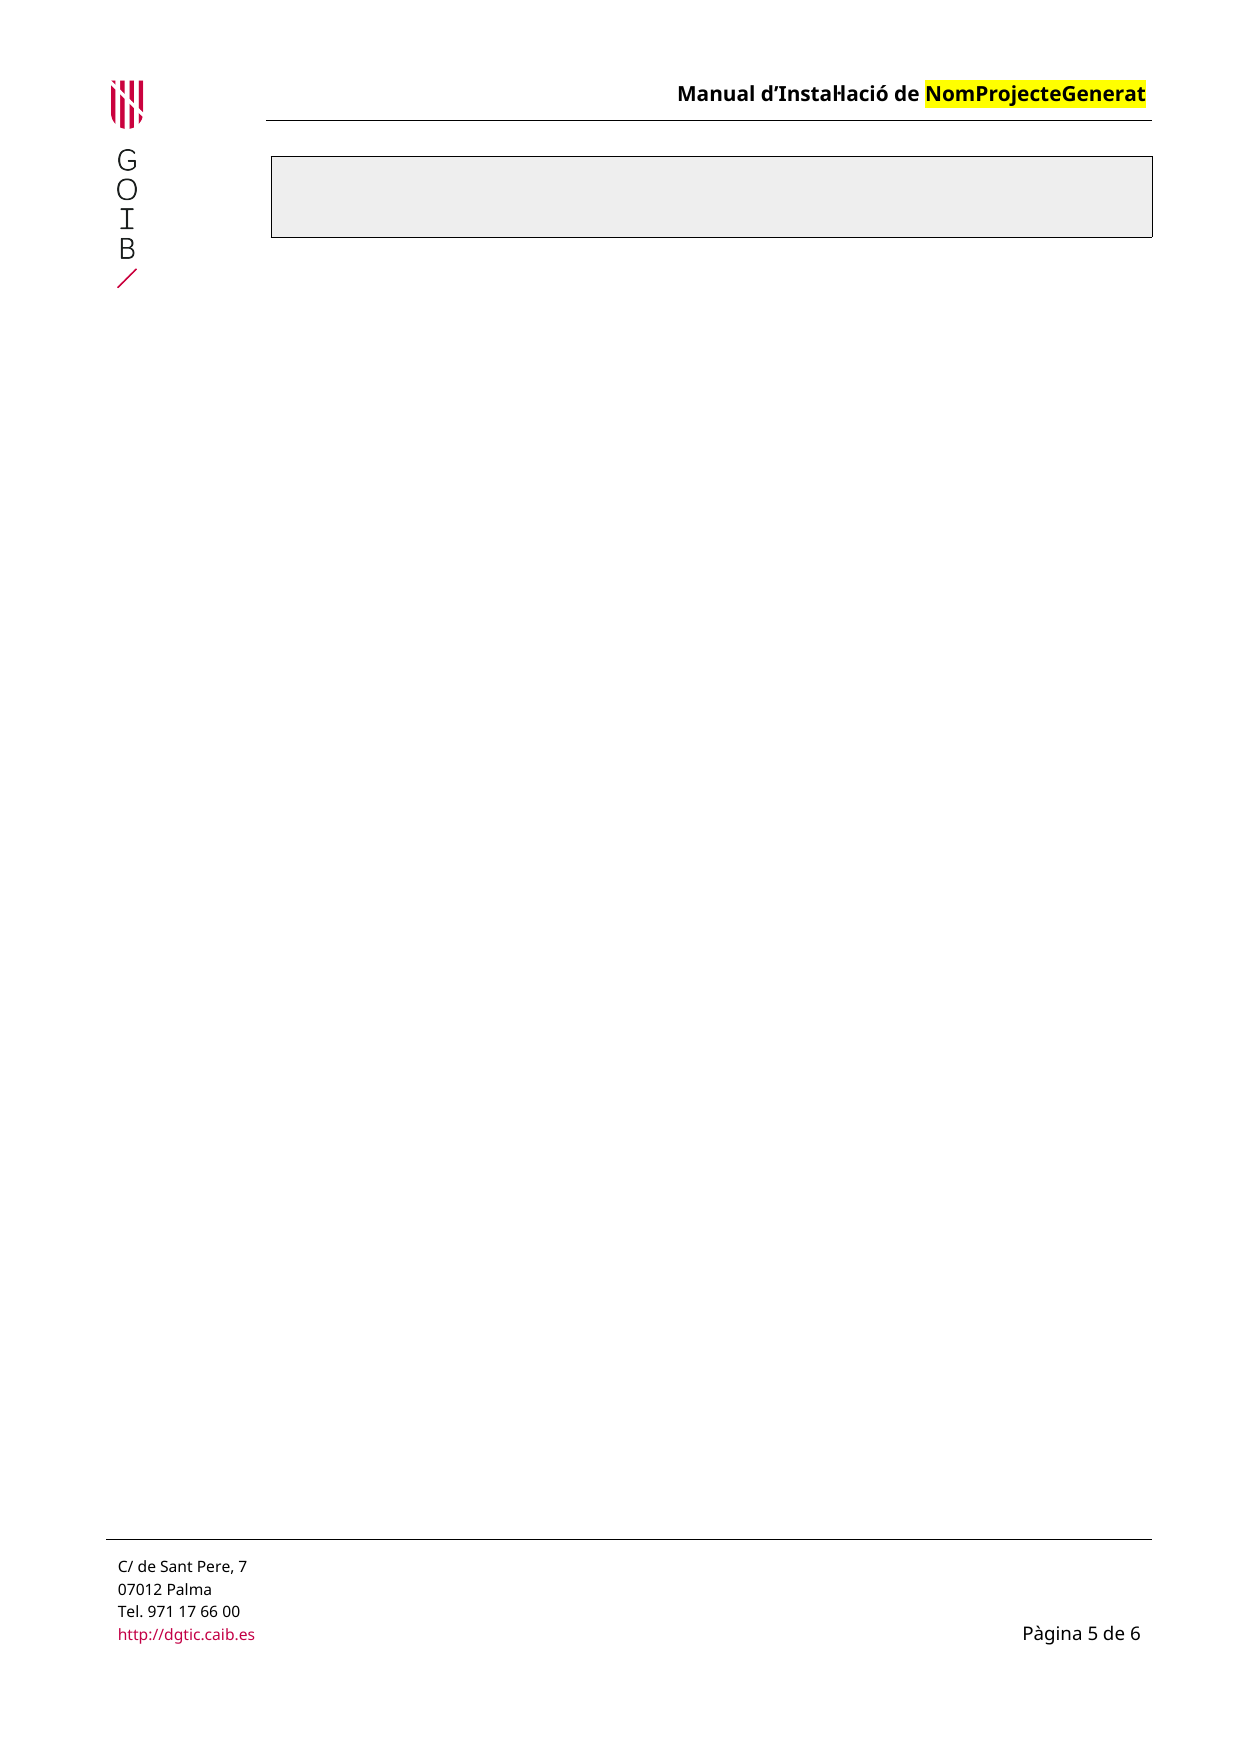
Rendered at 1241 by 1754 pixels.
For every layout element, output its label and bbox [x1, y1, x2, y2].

picture [82, 57, 172, 319]
table_header [272, 157, 1152, 237]
